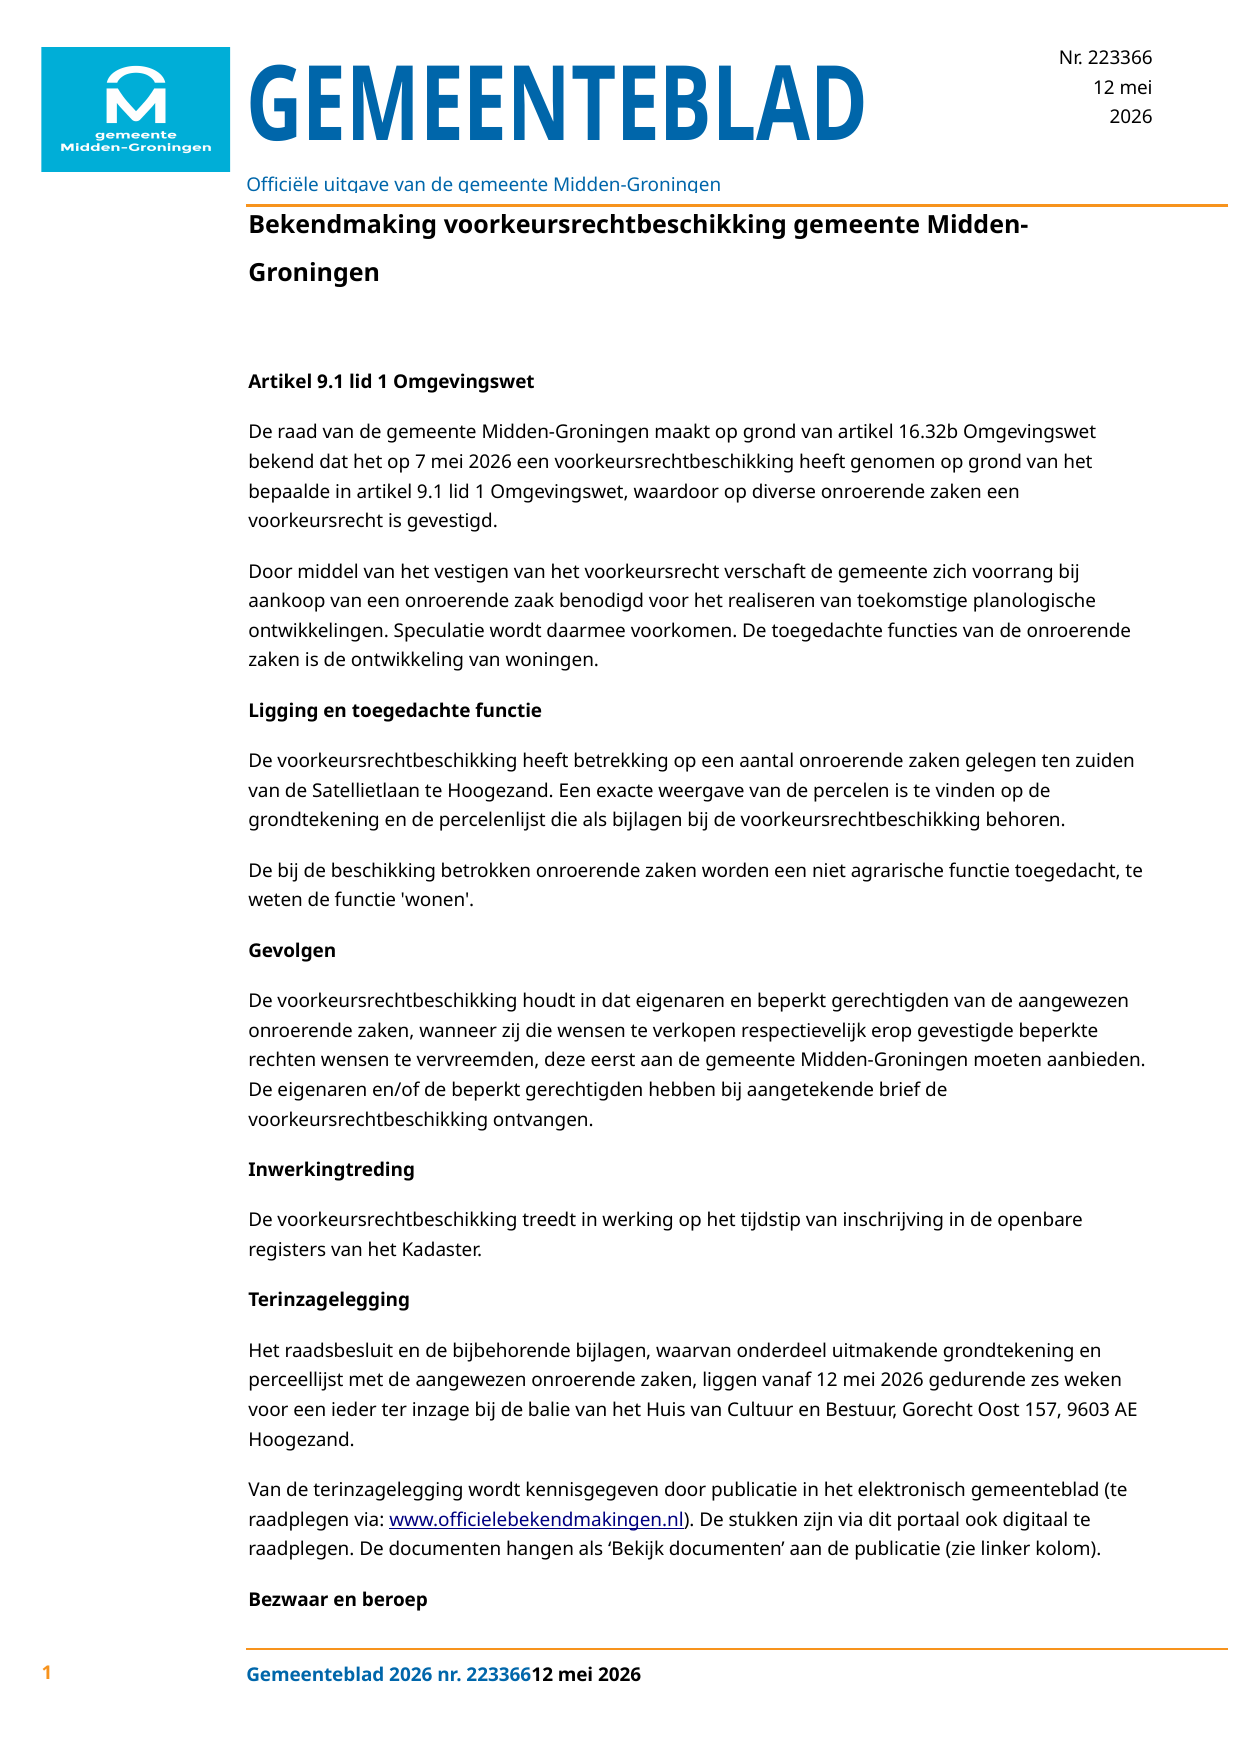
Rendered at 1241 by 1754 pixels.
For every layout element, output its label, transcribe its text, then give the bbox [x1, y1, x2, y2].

text De bij de beschikking betrokken onroerende zaken worden een niet agrarische functie toegedacht, te weten de functie 'wonen'. [248, 857, 1152, 912]
text Door middel van het vestigen van het voorkeursrecht verschaft de gemeente zich voorrang bij aankoop van een onroerende zaak benodigd voor het realiseren van toekomstige planologische ontwikkelingen. Speculatie wordt daarmee voorkomen. De toegedachte functies van de onroerende zaken is de ontwikkeling van woningen. [248, 558, 1152, 672]
text Terinzagelegging [248, 1287, 1152, 1312]
text De voorkeursrechtbeschikking heeft betrekking op een aantal onroerende zaken gelegen ten zuiden van de Satellietlaan te Hoogezand. Een exacte weergave van de percelen is te vinden op de grondtekening en de percelenlijst die als bijlagen bij de voorkeursrechtbeschikking behoren. [248, 747, 1152, 832]
text Van de terinzagelegging wordt kennisgegeven door publicatie in het elektronisch gemeenteblad (te raadplegen via: www.officielebekendmakingen.nl). De stukken zijn via dit portaal ook digitaal te raadplegen. De documenten hangen als ‘Bekijk documenten’ aan de publicatie (zie linker kolom). [248, 1476, 1152, 1561]
text Ligging en toegedachte functie [248, 697, 1152, 723]
text Het raadsbesluit en de bijbehorende bijlagen, waarvan onderdeel uitmakende grondtekening en perceellijst met de aangewezen onroerende zaken, liggen vanaf 12 mei 2026 gedurende zes weken voor een ieder ter inzage bij de balie van het Huis van Cultuur en Bestuur, Gorecht Oost 157, 9603 AE Hoogezand. [248, 1337, 1152, 1452]
picture [107, 89, 165, 122]
text Artikel 9.1 lid 1 Omgevingswet [248, 368, 1152, 394]
text Bekendmaking voorkeursrechtbeschikking gemeente Midden-Groningen [248, 207, 1152, 288]
text De voorkeursrechtbeschikking houdt in dat eigenaren en beperkt gerechtigden van de aangewezen onroerende zaken, wanneer zij die wensen te verkopen respectievelijk erop gevestigde beperkte rechten wensen te vervreemden, deze eerst aan de gemeente Midden-Groningen moeten aanbieden. De eigenaren en/of de beperkt gerechtigden hebben bij aangetekende brief de voorkeursrechtbeschikking ontvangen. [248, 987, 1152, 1132]
picture [108, 66, 164, 82]
text Bezwaar en beroep [248, 1586, 1152, 1612]
text De raad van de gemeente Midden-Groningen maakt op grond van artikel 16.32b Omgevingswet bekend dat het op 7 mei 2026 een voorkeursrechtbeschikking heeft genomen op grond van het bepaalde in artikel 9.1 lid 1 Omgevingswet, waardoor op diverse onroerende zaken een voorkeursrecht is gevestigd. [248, 419, 1152, 533]
text De voorkeursrechtbeschikking treedt in werking op het tijdstip van inschrijving in de openbare registers van het Kadaster. [248, 1207, 1152, 1262]
text Gevolgen [248, 937, 1152, 963]
picture [184, 146, 190, 153]
text Inwerkingtreding [248, 1156, 1152, 1182]
